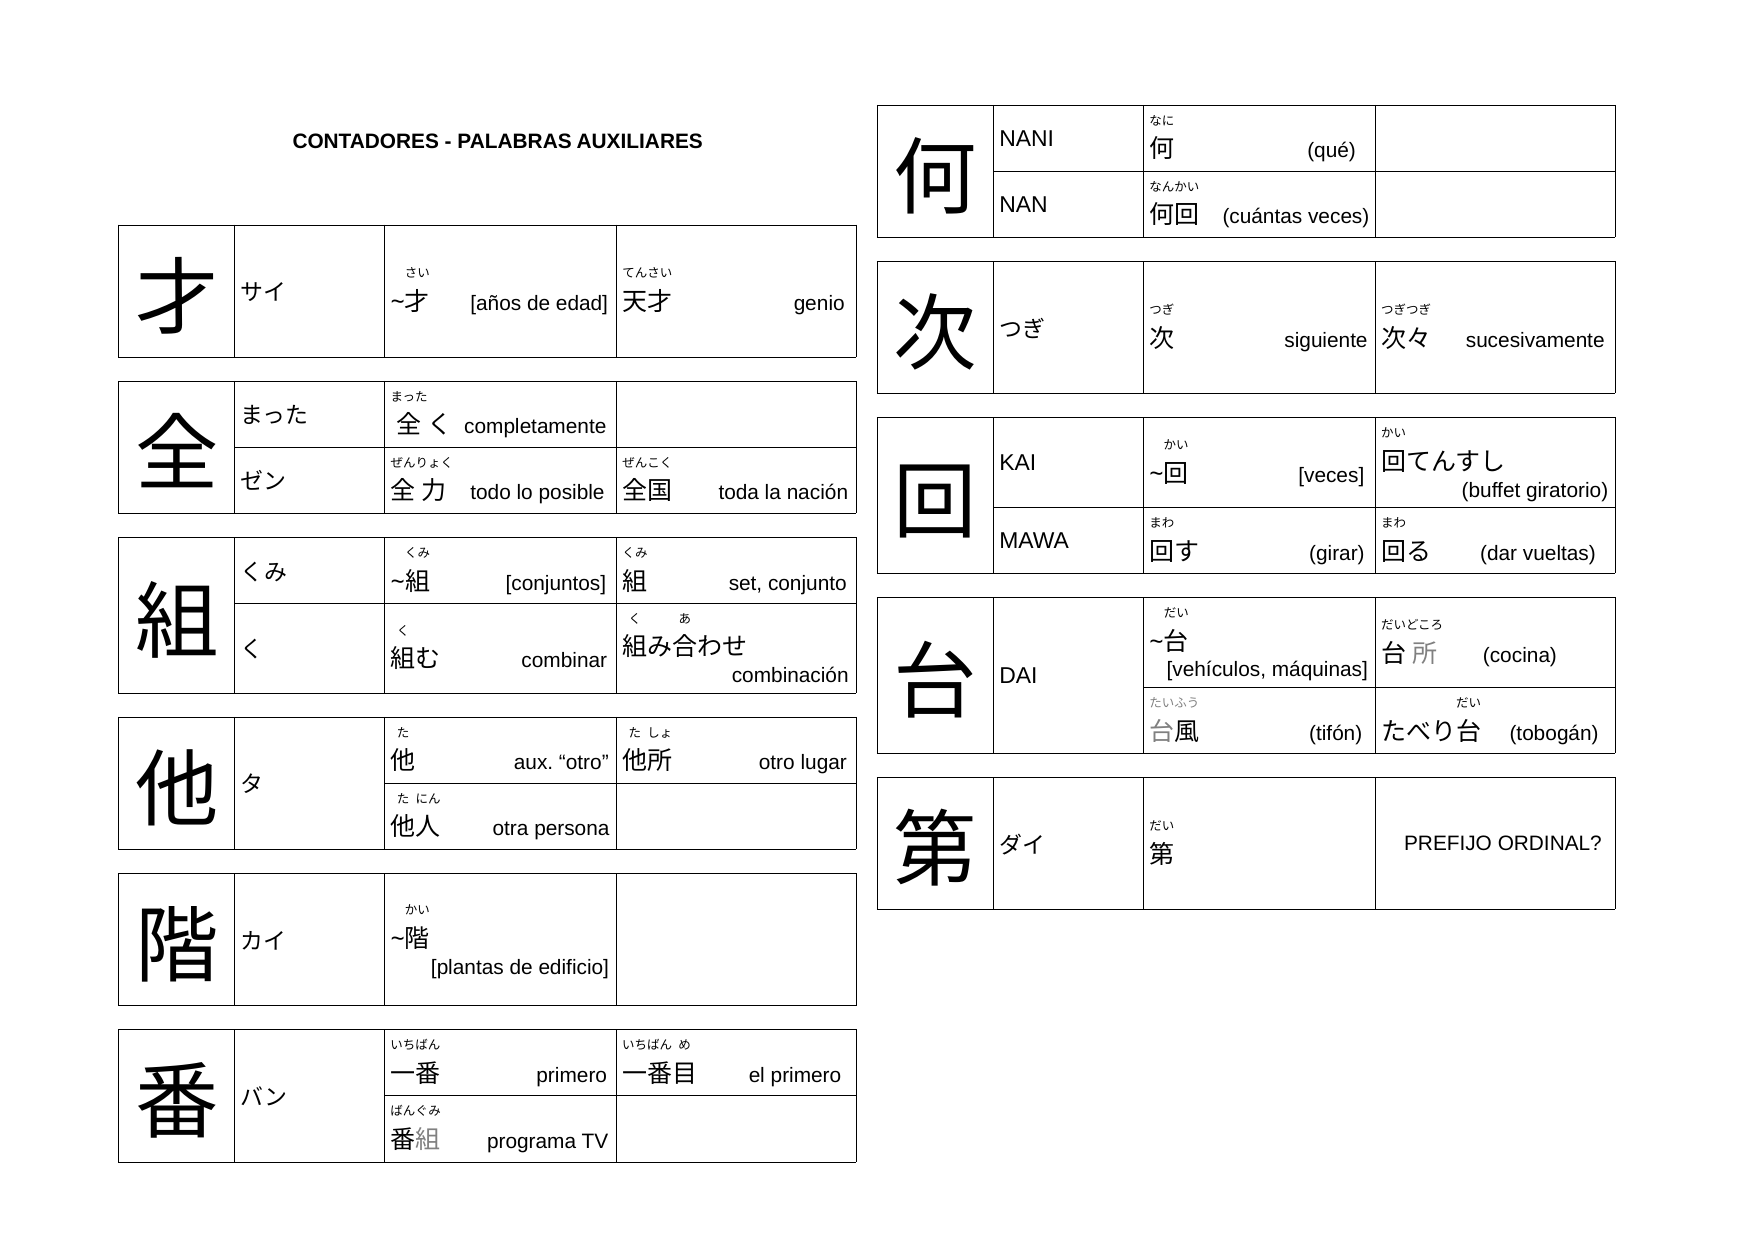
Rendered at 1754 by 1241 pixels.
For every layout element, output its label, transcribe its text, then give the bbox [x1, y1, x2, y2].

table_header 台だい所どころ (cocina) [1376, 598, 1615, 687]
table_header サイ [235, 226, 384, 357]
text CONTADORES - PALABRAS AUXILIARES [118, 129, 877, 153]
table_header タ [235, 718, 384, 849]
table_header 台 [878, 598, 993, 753]
table_header 第 [878, 778, 993, 909]
table_cell 番ばん組ぐみ programa TV [385, 1096, 616, 1162]
table_header PREFIJO ORDINAL? [1376, 778, 1615, 909]
table_header ~台だい [vehículos, máquinas] [1144, 598, 1375, 687]
table_cell 回まわす (girar) [1144, 508, 1375, 573]
table_header 才 [119, 226, 234, 357]
table_header 回かいてんすし (buffet giratorio) [1376, 418, 1615, 507]
table_header 天てん才さい genio [617, 226, 856, 357]
table_cell く [235, 604, 384, 693]
table_header NANI [994, 106, 1143, 171]
table_header 一いち番ばん目め el primero [617, 1030, 856, 1095]
table_header 次つぎ々つぎ sucesivamente [1376, 262, 1615, 393]
table_header バン [235, 1030, 384, 1162]
table_cell [1376, 172, 1615, 237]
table_cell 回まわる (dar vueltas) [1376, 508, 1615, 573]
table_header ~組くみ [conjuntos] [385, 538, 616, 603]
table_cell [617, 784, 856, 849]
table_header 他た aux. “otro” [385, 718, 616, 783]
table_header [617, 874, 856, 1005]
table_cell NAN [994, 172, 1143, 237]
table_header [617, 382, 856, 447]
table_header 全まったく completamente [385, 382, 616, 447]
table_header 組 [119, 538, 234, 693]
table_cell 何なん回かい (cuántas veces) [1144, 172, 1375, 237]
table_header 次 [878, 262, 993, 393]
table_header 他 [119, 718, 234, 849]
table_header 何 [878, 106, 993, 237]
table_header 組くみ set, conjunto [617, 538, 856, 603]
table_header つぎ [994, 262, 1143, 393]
table_header 何なに (qué) [1144, 106, 1375, 171]
table_header 他た所しょ otro lugar [617, 718, 856, 783]
table_header ダイ [994, 778, 1143, 909]
table_header まった [235, 382, 384, 447]
table_header 一いち番ばん primero [385, 1030, 616, 1095]
table_header 全 [119, 382, 234, 513]
table_cell ゼン [235, 448, 384, 513]
table_header ~階かい [plantas de edificio] [385, 874, 616, 1005]
table_header カイ [235, 874, 384, 1005]
table_header 第だい [1144, 778, 1375, 909]
table_header くみ [235, 538, 384, 603]
table_header 次つぎ siguiente [1144, 262, 1375, 393]
table_header [1376, 106, 1615, 171]
table_cell 他た人にん otra persona [385, 784, 616, 849]
table_cell MAWA [994, 508, 1143, 573]
table_cell たべり台だい (tobogán) [1376, 688, 1615, 753]
table_header ~才さい [años de edad] [385, 226, 616, 357]
table_cell 組くみ合あわせ combinación [617, 604, 856, 693]
table_header ~回かい [veces] [1144, 418, 1375, 507]
table_cell 全ぜん力りょく todo lo posible [385, 448, 616, 513]
table_cell [617, 1096, 856, 1162]
table_header DAI [994, 598, 1143, 753]
table_cell 全ぜん国こく toda la nación [617, 448, 856, 513]
table_header 階 [119, 874, 234, 1005]
table_header 番 [119, 1030, 234, 1162]
table_header 回 [878, 418, 993, 573]
table_cell 台たい風ふう (tifón) [1144, 688, 1375, 753]
table_header KAI [994, 418, 1143, 507]
table_cell 組くむ combinar [385, 604, 616, 693]
